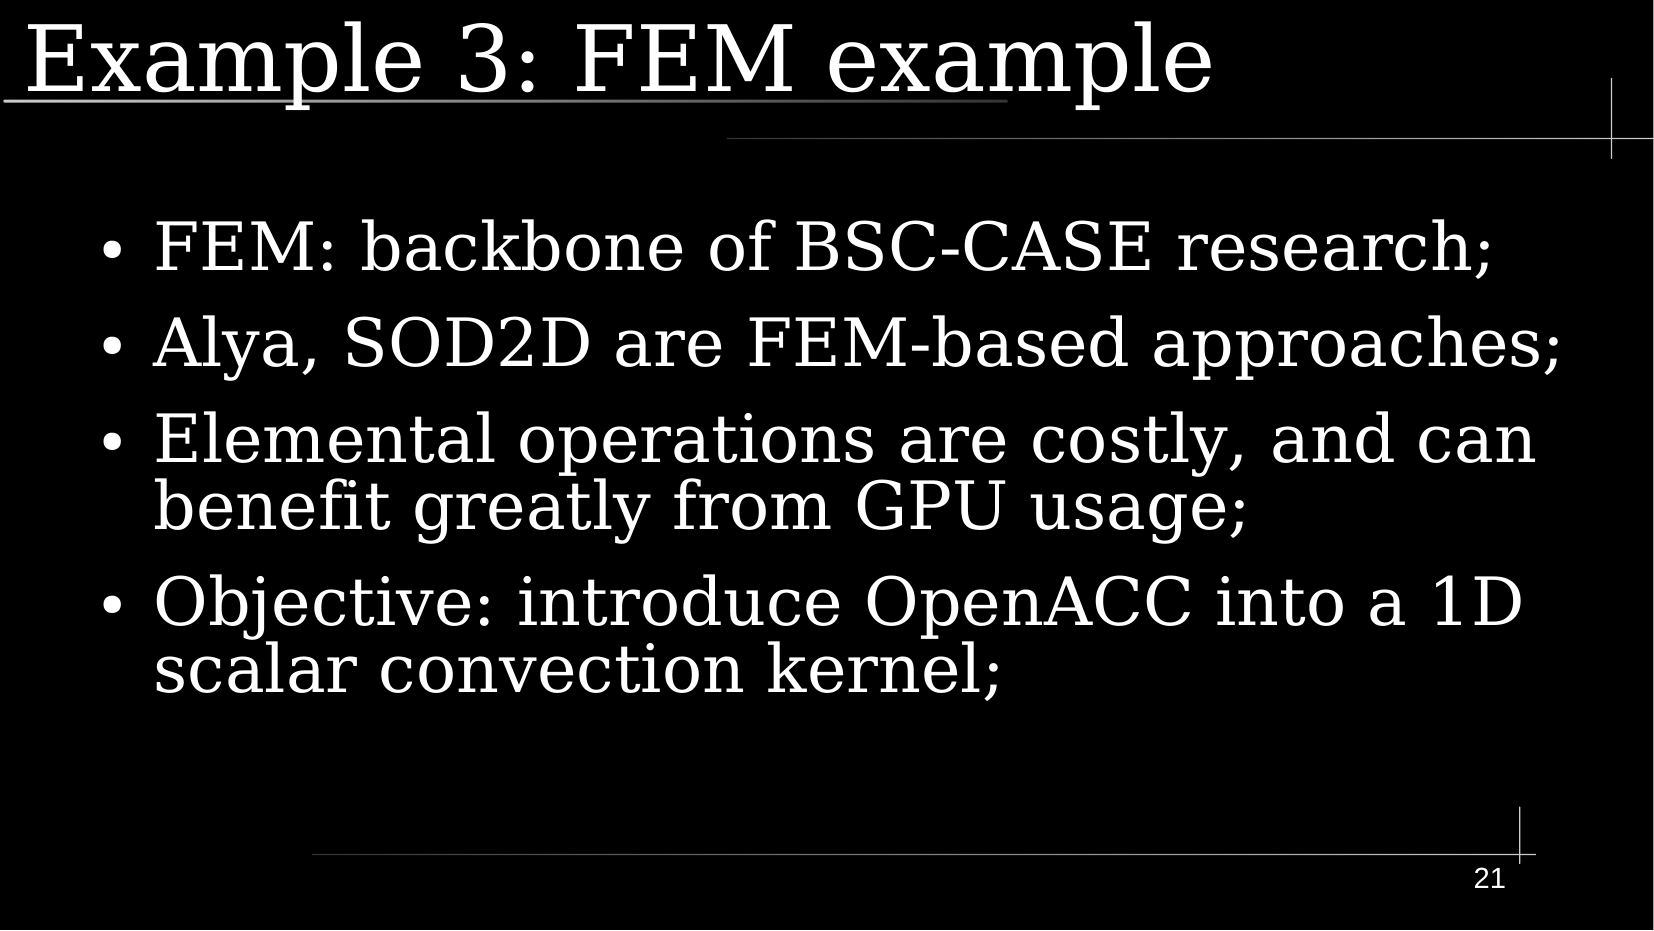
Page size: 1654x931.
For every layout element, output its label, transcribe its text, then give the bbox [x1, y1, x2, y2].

list FEM: backbone of BSC-CASE research; Alya, SOD2D are FEM-based approaches; Elemental operations are costly, and can benefit greatly from GPU usage; Objective: introduce OpenACC into a 1D scalar convection kernel; [82, 217, 1571, 758]
title Example 3: FEM example [23, 11, 1589, 119]
